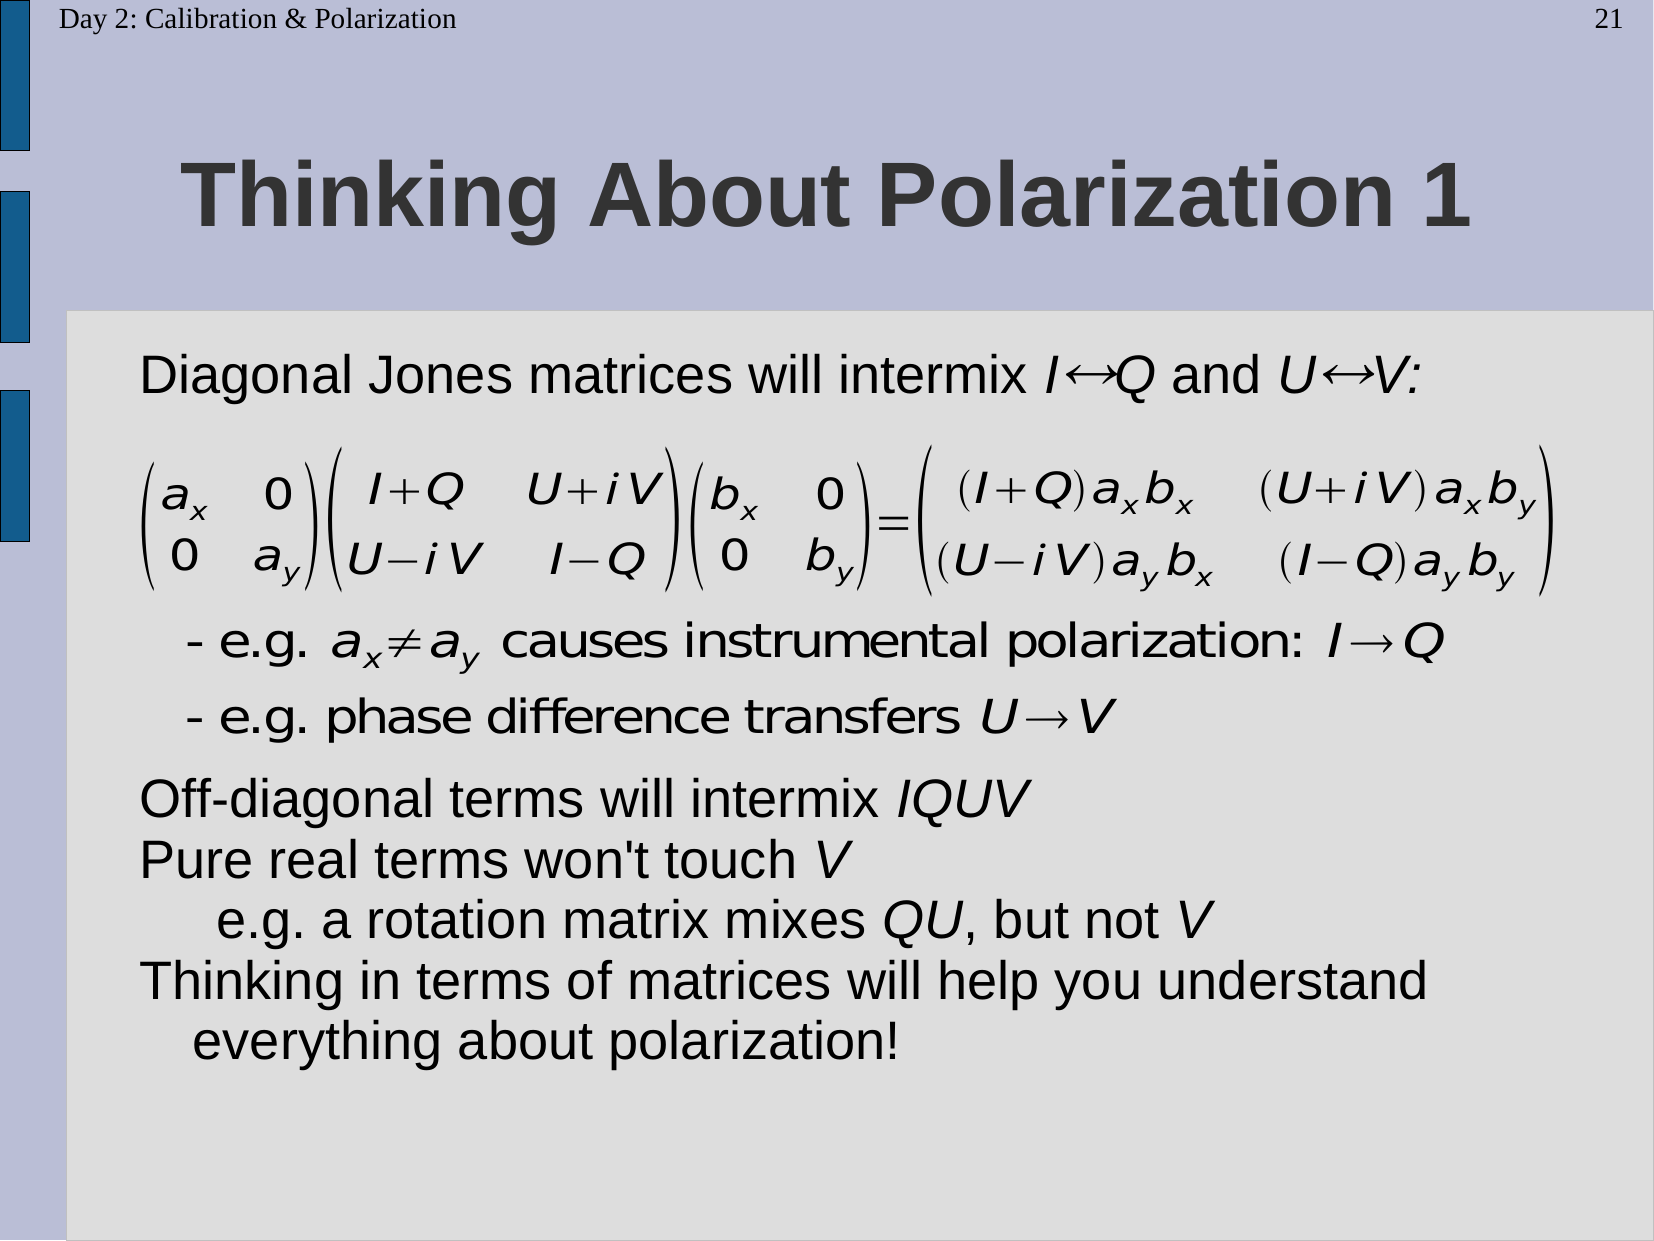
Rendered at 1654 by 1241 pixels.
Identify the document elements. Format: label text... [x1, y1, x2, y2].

list Diagonal Jones matrices will intermix I↔Q and U↔V: Off-diagonal terms will intermix IQUV Pure real terms won't touch V e.g. a rotation matrix mixes QU, but not V Thinking in terms of matrices will help you understand everything about polarization! [121, 344, 1534, 1112]
title Thinking About Polarization 1 [121, 91, 1534, 299]
chart [1534, 442, 1565, 747]
